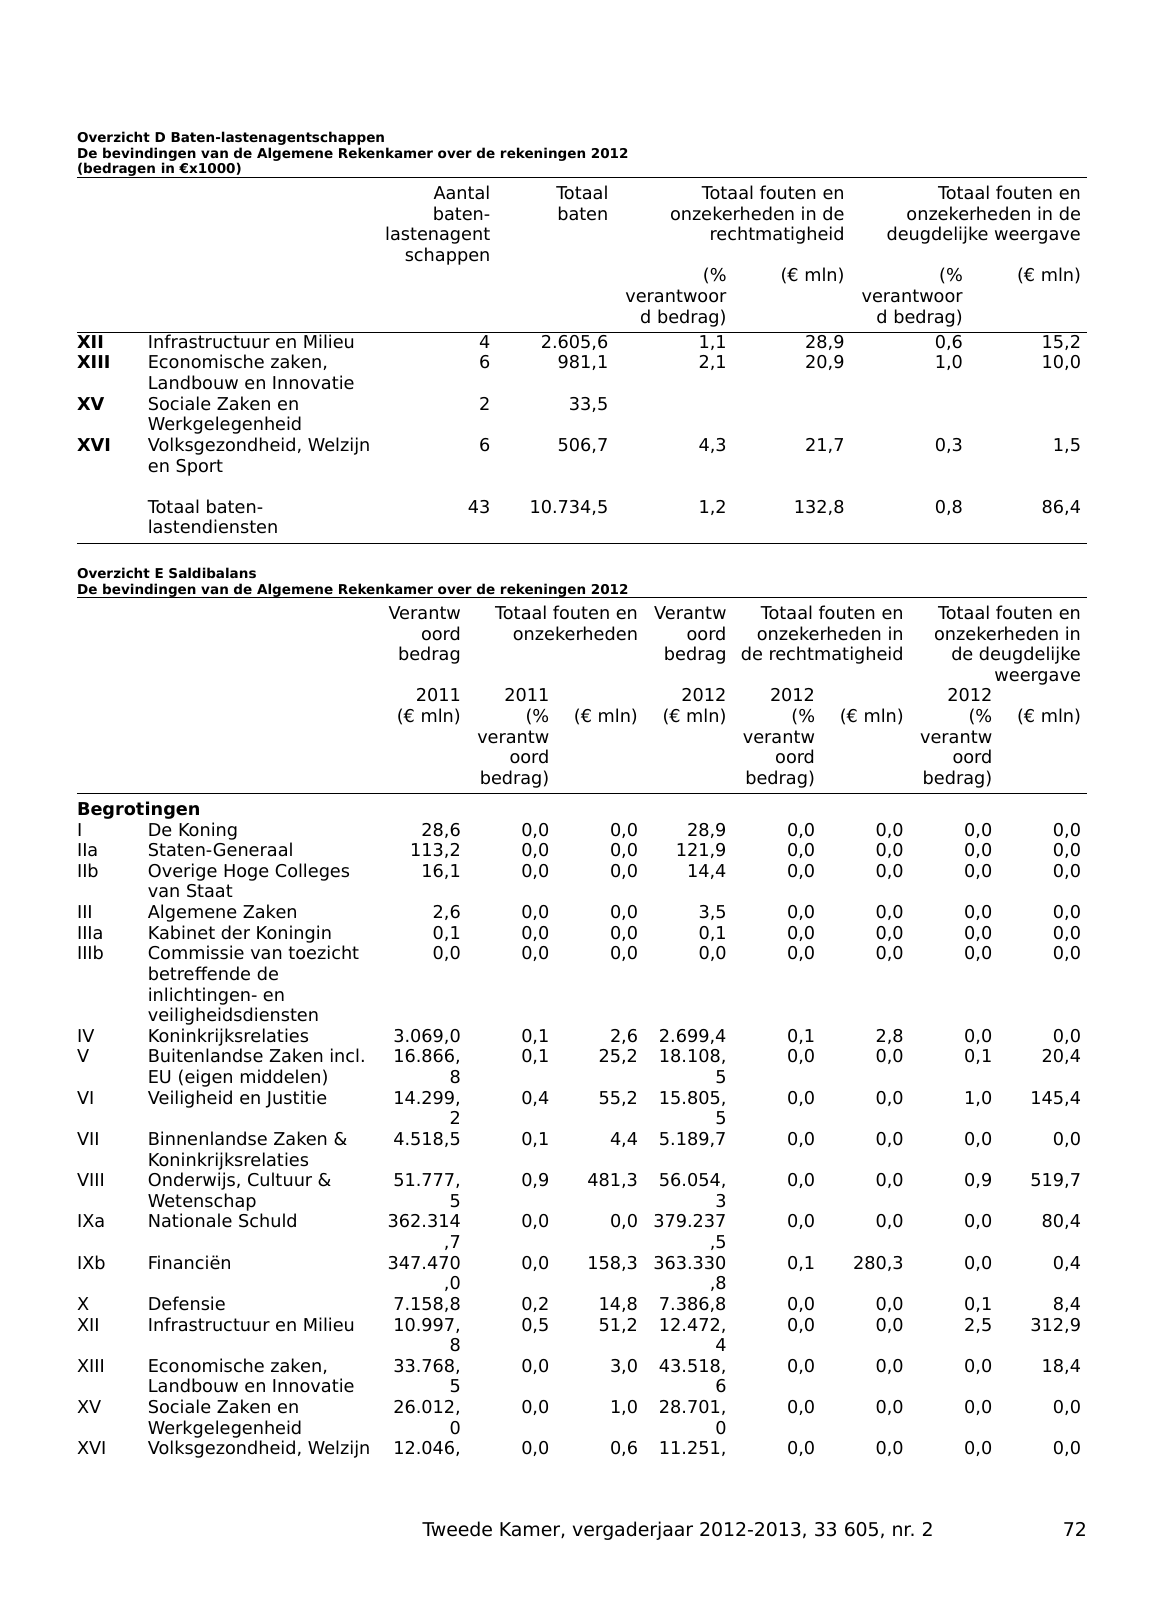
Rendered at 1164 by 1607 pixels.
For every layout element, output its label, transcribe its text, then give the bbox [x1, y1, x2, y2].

table_cell 0,0 [821, 1356, 909, 1397]
table_cell 43 [378, 497, 496, 543]
table_cell (% verantwoord bedrag) [732, 706, 821, 793]
table_cell [496, 476, 614, 497]
table_cell Binnenlandse Zaken & Koninkrijksrelaties [142, 1129, 378, 1170]
table_cell 43.518,6 [644, 1356, 732, 1397]
table_cell 28.701,0 [644, 1397, 732, 1438]
table_cell XVI [77, 435, 142, 476]
table_cell 2.605,6 [496, 333, 614, 352]
table_cell 2012 [732, 685, 821, 706]
table_cell Overige Hoge Colleges van Staat [142, 861, 378, 902]
table_cell 12.472,4 [644, 1315, 732, 1356]
table_cell 280,3 [821, 1253, 909, 1294]
table_cell IV [77, 1026, 142, 1046]
table_cell 4,3 [614, 435, 732, 476]
table_cell 0,0 [998, 923, 1087, 943]
table_cell Financiën [142, 1253, 378, 1294]
table_cell Economische zaken, Landbouw en Innovatie [142, 1356, 378, 1397]
table_cell 0,0 [821, 820, 909, 840]
table_cell 0,1 [466, 1026, 555, 1046]
table_cell 0,6 [850, 333, 968, 352]
table_cell XII [77, 333, 142, 352]
table_cell 0,0 [821, 943, 909, 1026]
table_cell 0,0 [732, 1356, 821, 1397]
table_cell 0,0 [732, 943, 821, 1026]
table_cell 0,0 [998, 861, 1087, 902]
table_cell [77, 598, 142, 685]
table_cell 5.189,7 [644, 1129, 732, 1170]
table_cell [142, 706, 378, 793]
table_cell 0,0 [909, 943, 998, 1026]
table_cell Totaal fouten en onzekerheden in de deugdelijke weergave [909, 598, 1087, 685]
table_cell (% verantwoord bedrag) [909, 706, 998, 793]
table_cell 3,5 [644, 902, 732, 923]
table_cell 3,0 [555, 1356, 644, 1397]
table_cell 481,3 [555, 1170, 644, 1211]
table_cell (% verantwoord bedrag) [466, 706, 555, 793]
table_cell 0,0 [821, 1438, 909, 1459]
table_cell [77, 476, 142, 497]
table_cell 0,0 [555, 861, 644, 902]
table_cell 15,2 [969, 333, 1087, 352]
table_cell (€ mln) [969, 265, 1087, 332]
table_cell [77, 178, 142, 265]
table_cell 519,7 [998, 1170, 1087, 1211]
table_cell 2 [378, 394, 496, 435]
table_cell 2012 [644, 685, 732, 706]
table_cell 0,4 [998, 1253, 1087, 1294]
table_cell 0,0 [998, 820, 1087, 840]
table_cell 2,6 [378, 902, 466, 923]
table_cell (€ mln) [378, 706, 466, 793]
table_cell [969, 394, 1087, 435]
table_cell 14,4 [644, 861, 732, 902]
table_cell 0,0 [998, 1026, 1087, 1046]
table_cell 0,0 [821, 840, 909, 861]
table_cell 0,0 [821, 1397, 909, 1438]
table_cell 0,0 [998, 840, 1087, 861]
table_cell 25,2 [555, 1046, 644, 1088]
table_cell 0,0 [909, 840, 998, 861]
table_cell [732, 476, 850, 497]
table_cell 0,0 [732, 1046, 821, 1088]
table_cell [555, 685, 644, 706]
table_cell 14.299,2 [378, 1088, 466, 1129]
table_cell 158,3 [555, 1253, 644, 1294]
table_cell 0,0 [555, 840, 644, 861]
table_cell 312,9 [998, 1315, 1087, 1356]
table_cell 0,0 [909, 1253, 998, 1294]
table_cell 0,0 [732, 1170, 821, 1211]
table_cell 11.251, [644, 1438, 732, 1459]
table_cell 362.314,7 [378, 1211, 466, 1253]
table_cell [142, 685, 378, 706]
table_cell 4 [378, 333, 496, 352]
table_cell 0,0 [909, 1129, 998, 1170]
table_cell 14,8 [555, 1294, 644, 1314]
table_cell [142, 598, 378, 685]
table_cell De Koning [142, 820, 378, 840]
table_cell [77, 265, 142, 332]
table_cell 16.866,8 [378, 1046, 466, 1088]
table_cell Sociale Zaken en Werkgelegenheid [142, 1397, 378, 1438]
table_cell [969, 476, 1087, 497]
table_cell [142, 476, 378, 497]
table_cell 0,3 [850, 435, 968, 476]
table_cell [821, 685, 909, 706]
table_cell 2,1 [614, 353, 732, 394]
table_cell Veiligheid en Justitie [142, 1088, 378, 1129]
table_cell 15.805,5 [644, 1088, 732, 1129]
table_cell 33.768,5 [378, 1356, 466, 1397]
table_cell 0,0 [821, 1315, 909, 1356]
table_cell 0,0 [732, 1315, 821, 1356]
table_cell 18,4 [998, 1356, 1087, 1397]
table_cell 20,4 [998, 1046, 1087, 1088]
table_cell 10.997,8 [378, 1315, 466, 1356]
table_cell 0,0 [821, 861, 909, 902]
table_cell 0,0 [466, 1397, 555, 1438]
table_cell 2012 [909, 685, 998, 706]
table_cell [732, 394, 850, 435]
table_cell 1,5 [969, 435, 1087, 476]
table_cell 0,0 [821, 1170, 909, 1211]
table_cell 1,0 [850, 353, 968, 394]
table_cell 0,0 [732, 1294, 821, 1314]
table_cell 132,8 [732, 497, 850, 543]
table_cell IIIb [77, 943, 142, 1026]
table_cell 6 [378, 353, 496, 394]
table_cell 1,1 [614, 333, 732, 352]
table_cell [614, 476, 732, 497]
table_cell (€ mln) [555, 706, 644, 793]
table_cell 21,7 [732, 435, 850, 476]
table_cell 0,4 [466, 1088, 555, 1129]
table_cell 0,0 [909, 1397, 998, 1438]
table_cell [142, 178, 378, 265]
table_cell Begrotingen [77, 794, 1087, 819]
table_cell Kabinet der Koningin [142, 923, 378, 943]
table_cell 0,5 [466, 1315, 555, 1356]
table_cell 0,8 [850, 497, 968, 543]
table_cell 0,0 [998, 943, 1087, 1026]
table_cell Infrastructuur en Milieu [142, 1315, 378, 1356]
table_cell 0,0 [732, 861, 821, 902]
table_cell Economische zaken, Landbouw en Innovatie [142, 353, 378, 394]
table_cell 0,0 [821, 923, 909, 943]
table_cell 10.734,5 [496, 497, 614, 543]
table_cell 0,0 [466, 1253, 555, 1294]
table_cell 0,0 [909, 861, 998, 902]
table_cell 0,0 [821, 902, 909, 923]
table_cell 0,0 [466, 820, 555, 840]
table_cell 0,0 [466, 1356, 555, 1397]
table_cell 0,0 [821, 1088, 909, 1129]
table_cell Totaal baten [496, 178, 614, 265]
table_cell 347.470,0 [378, 1253, 466, 1294]
table_cell 55,2 [555, 1088, 644, 1129]
table_cell 981,1 [496, 353, 614, 394]
table_cell Commissie van toezicht betreffende de inlichtingen- en veiligheidsdiensten [142, 943, 378, 1026]
table_cell 2011 [378, 685, 466, 706]
table_cell 4,4 [555, 1129, 644, 1170]
table_cell 0,0 [821, 1294, 909, 1314]
table_cell 0,1 [466, 1129, 555, 1170]
table_cell 0,1 [732, 1026, 821, 1046]
table_cell IIIa [77, 923, 142, 943]
table_cell 506,7 [496, 435, 614, 476]
table_cell IIa [77, 840, 142, 861]
table_cell 0,0 [466, 840, 555, 861]
table_cell [77, 685, 142, 706]
table_cell 0,0 [466, 902, 555, 923]
table_cell [850, 476, 968, 497]
table_cell 4.518,5 [378, 1129, 466, 1170]
table_cell XV [77, 1397, 142, 1438]
table_cell 0,0 [998, 1438, 1087, 1459]
table_cell [77, 706, 142, 793]
table_cell Buitenlandse Zaken incl. EU (eigen middelen) [142, 1046, 378, 1088]
table_cell 8,4 [998, 1294, 1087, 1314]
table_cell Totaal fouten en onzekerheden [466, 598, 644, 685]
table_cell 0,1 [466, 1046, 555, 1088]
table_cell [378, 476, 496, 497]
table_cell Algemene Zaken [142, 902, 378, 923]
table_cell [496, 265, 614, 332]
table_cell Volksgezondheid, Welzijn [142, 1438, 378, 1459]
table_cell 3.069,0 [378, 1026, 466, 1046]
table_cell 379.237,5 [644, 1211, 732, 1253]
table_cell 1,0 [555, 1397, 644, 1438]
table_cell 6 [378, 435, 496, 476]
table_cell 20,9 [732, 353, 850, 394]
table_cell 0,0 [998, 1129, 1087, 1170]
table_cell (% verantwoord bedrag) [850, 265, 968, 332]
table_cell 86,4 [969, 497, 1087, 543]
table_cell 121,9 [644, 840, 732, 861]
table_cell XV [77, 394, 142, 435]
table_cell [850, 394, 968, 435]
table_cell Totaal fouten en onzekerheden in de deugdelijke weergave [850, 178, 1087, 265]
table_cell 0,0 [732, 1088, 821, 1129]
table_cell IIb [77, 861, 142, 902]
table_cell 0,0 [732, 1397, 821, 1438]
table_cell XIII [77, 1356, 142, 1397]
table_cell 12.046, [378, 1438, 466, 1459]
table_cell 2.699,4 [644, 1026, 732, 1046]
table_cell 0,0 [732, 1438, 821, 1459]
table_cell X [77, 1294, 142, 1314]
table_cell 80,4 [998, 1211, 1087, 1253]
table_cell 0,0 [732, 840, 821, 861]
table_cell 16,1 [378, 861, 466, 902]
table_cell Nationale Schuld [142, 1211, 378, 1253]
table_cell 0,0 [378, 943, 466, 1026]
table_cell Totaal fouten en onzekerheden in de rechtmatigheid [732, 598, 909, 685]
table_cell (% verantwoord bedrag) [614, 265, 732, 332]
table_cell 0,9 [909, 1170, 998, 1211]
table_cell 0,1 [732, 1253, 821, 1294]
table_cell 0,6 [555, 1438, 644, 1459]
table_cell XIII [77, 353, 142, 394]
table_cell 0,0 [555, 820, 644, 840]
table_cell (€ mln) [644, 706, 732, 793]
table_cell 0,0 [909, 1026, 998, 1046]
table_cell 0,0 [909, 1211, 998, 1253]
table_cell 0,1 [644, 923, 732, 943]
table_header Overzicht E Saldibalans De bevindingen van de Algemene Rekenkamer over de rekeningen 2012 [77, 566, 1087, 597]
table_cell 0,0 [821, 1211, 909, 1253]
table_cell [378, 265, 496, 332]
table_cell 0,0 [732, 923, 821, 943]
table_cell 0,0 [555, 923, 644, 943]
table_cell 7.158,8 [378, 1294, 466, 1314]
table_cell Verantwoord bedrag [644, 598, 732, 685]
table_cell 0,0 [555, 943, 644, 1026]
table_cell 0,0 [909, 1356, 998, 1397]
table_cell 0,0 [555, 902, 644, 923]
table_cell 28,9 [732, 333, 850, 352]
table_cell [142, 265, 378, 332]
table_cell 2,5 [909, 1315, 998, 1356]
table_cell 0,0 [909, 902, 998, 923]
table_cell Totaal fouten en onzekerheden in de rechtmatigheid [614, 178, 850, 265]
table_cell 28,9 [644, 820, 732, 840]
table_cell Infrastructuur en Milieu [142, 333, 378, 352]
table_cell Staten-Generaal [142, 840, 378, 861]
table_cell Sociale Zaken en Werkgelegenheid [142, 394, 378, 435]
table_cell 0,2 [466, 1294, 555, 1314]
table_cell 51,2 [555, 1315, 644, 1356]
table_cell 0,0 [466, 1211, 555, 1253]
table_cell 0,1 [909, 1046, 998, 1088]
table_cell [998, 685, 1087, 706]
table_cell (€ mln) [998, 706, 1087, 793]
table_cell VII [77, 1129, 142, 1170]
table_cell 0,0 [555, 1211, 644, 1253]
table_cell 0,0 [466, 861, 555, 902]
table_cell 28,6 [378, 820, 466, 840]
table_cell 1,0 [909, 1088, 998, 1129]
table_cell 113,2 [378, 840, 466, 861]
table_cell 0,0 [732, 1129, 821, 1170]
table_cell XII [77, 1315, 142, 1356]
table_cell 0,0 [998, 902, 1087, 923]
table_cell 0,0 [466, 943, 555, 1026]
table_cell 7.386,8 [644, 1294, 732, 1314]
table_cell 0,0 [909, 1438, 998, 1459]
table_cell 0,0 [821, 1046, 909, 1088]
table_cell Totaal baten-lastendiensten [142, 497, 378, 543]
table_cell [77, 497, 142, 543]
table_cell V [77, 1046, 142, 1088]
table_cell IXb [77, 1253, 142, 1294]
table_cell 26.012,0 [378, 1397, 466, 1438]
table_cell 1,2 [614, 497, 732, 543]
table_cell 0,0 [644, 943, 732, 1026]
table_cell 0,1 [909, 1294, 998, 1314]
table_cell [614, 394, 732, 435]
table_cell 0,1 [378, 923, 466, 943]
table_cell 0,0 [821, 1129, 909, 1170]
table_cell Koninkrijksrelaties [142, 1026, 378, 1046]
table_cell Verantwoord bedrag [378, 598, 466, 685]
table_cell 0,0 [466, 923, 555, 943]
table_cell 18.108,5 [644, 1046, 732, 1088]
table_cell I [77, 820, 142, 840]
table_cell 0,0 [732, 902, 821, 923]
table_cell 0,0 [909, 923, 998, 943]
table_cell 0,9 [466, 1170, 555, 1211]
table_cell VI [77, 1088, 142, 1129]
table_cell 0,0 [732, 820, 821, 840]
table_cell 0,0 [998, 1397, 1087, 1438]
table_cell 0,0 [466, 1438, 555, 1459]
table_cell 51.777,5 [378, 1170, 466, 1211]
table_header Overzicht D Baten-lastenagentschappen De bevindingen van de Algemene Rekenkamer over de rekeningen 2012 (bedragen in €x1000) [77, 130, 1087, 177]
table_cell Aantal baten-lastenagentschappen [378, 178, 496, 265]
table_cell 56.054,3 [644, 1170, 732, 1211]
table_cell 145,4 [998, 1088, 1087, 1129]
table_cell 10,0 [969, 353, 1087, 394]
table_cell 2,6 [555, 1026, 644, 1046]
table_cell Volksgezondheid, Welzijn en Sport [142, 435, 378, 476]
table_cell IXa [77, 1211, 142, 1253]
table_cell VIII [77, 1170, 142, 1211]
table_cell Onderwijs, Cultuur & Wetenschap [142, 1170, 378, 1211]
table_cell 33,5 [496, 394, 614, 435]
table_cell 2011 [466, 685, 555, 706]
table_cell III [77, 902, 142, 923]
table_cell XVI [77, 1438, 142, 1459]
table_cell (€ mln) [732, 265, 850, 332]
table_cell 2,8 [821, 1026, 909, 1046]
table_cell 0,0 [732, 1211, 821, 1253]
table_cell (€ mln) [821, 706, 909, 793]
table_cell 0,0 [909, 820, 998, 840]
table_cell 363.330,8 [644, 1253, 732, 1294]
table_cell Defensie [142, 1294, 378, 1314]
